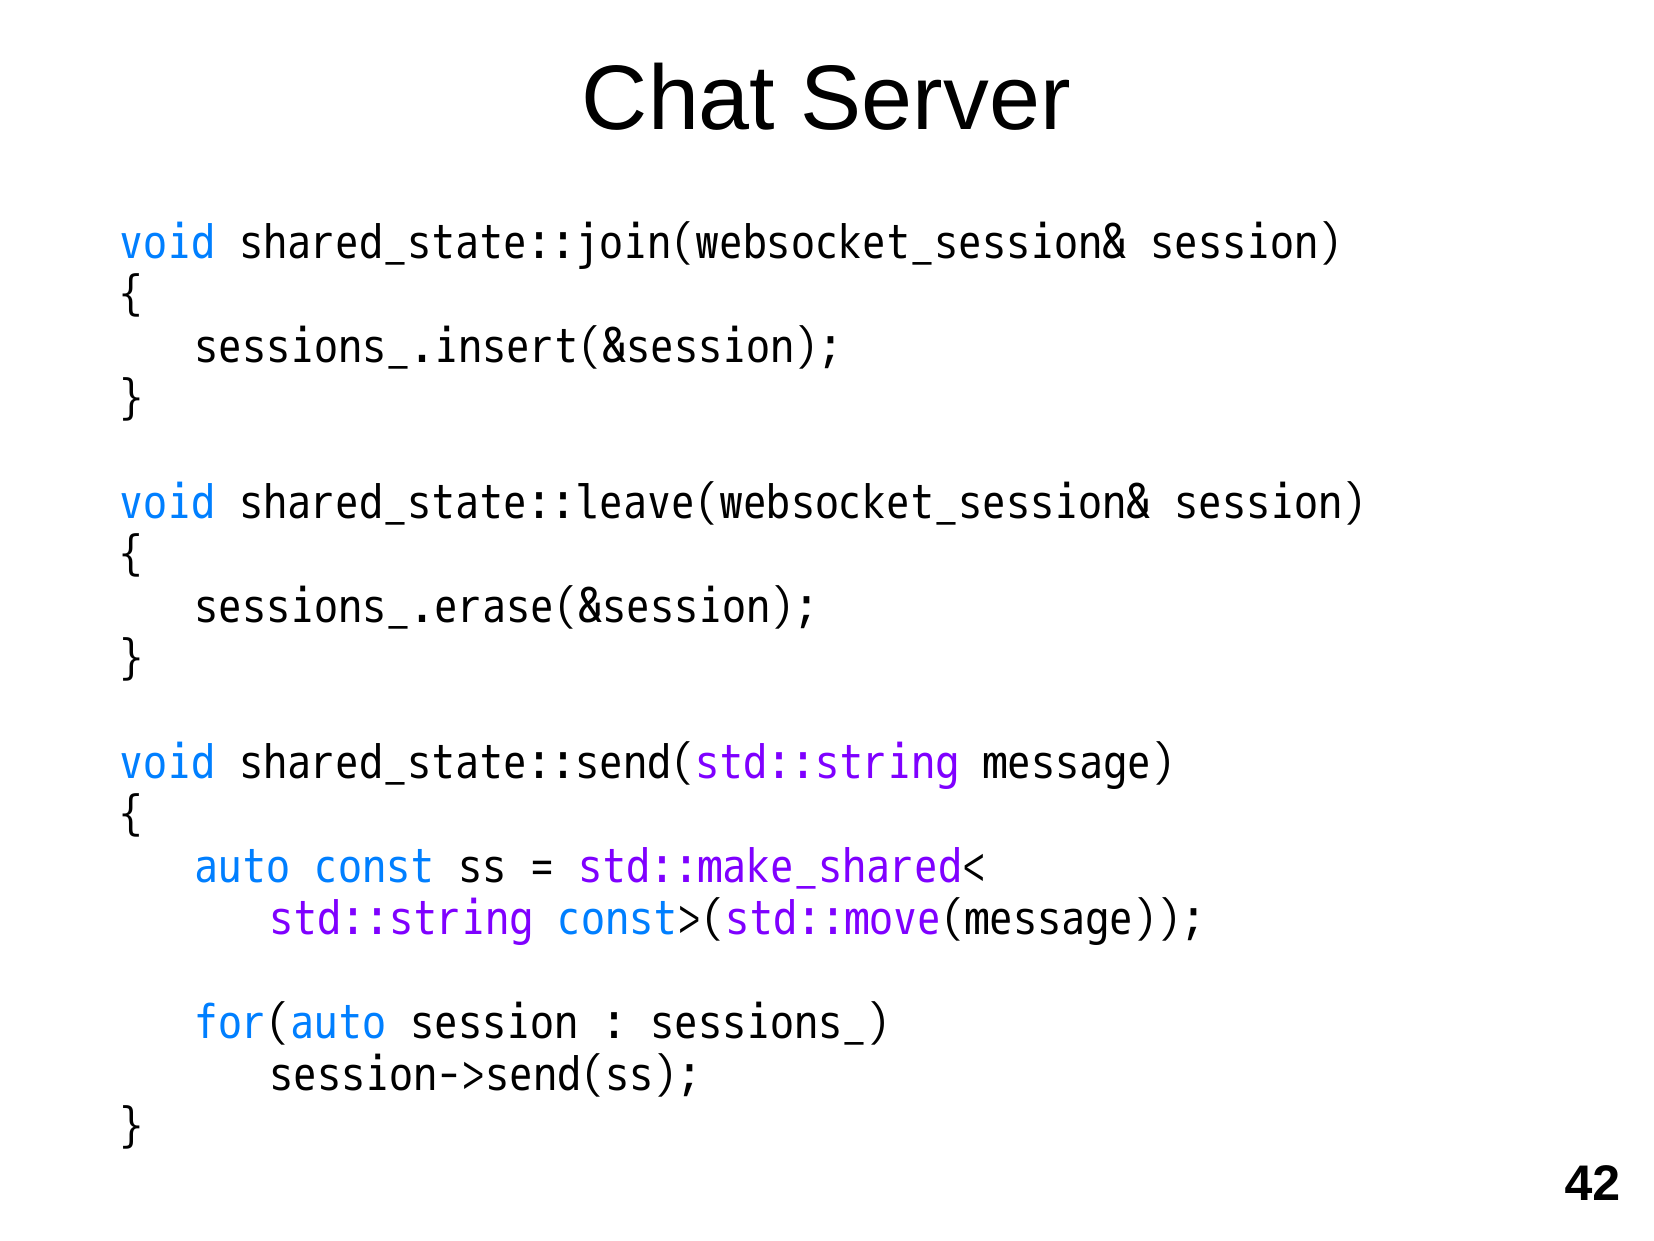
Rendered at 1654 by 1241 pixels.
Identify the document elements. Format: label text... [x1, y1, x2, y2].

title Chat Server [82, 15, 1571, 181]
text_box void shared_state::join(websocket_session& session) { sessions_.insert(&session); } void shared_state::leave(websocket_session& session) { sessions_.erase(&session); } void shared_state::send(std::string message) { auto const ss = std::make_shared< std::string const>(std::move(message)); for(auto session : sessions_) session->send(ss); } [104, 210, 1575, 1162]
